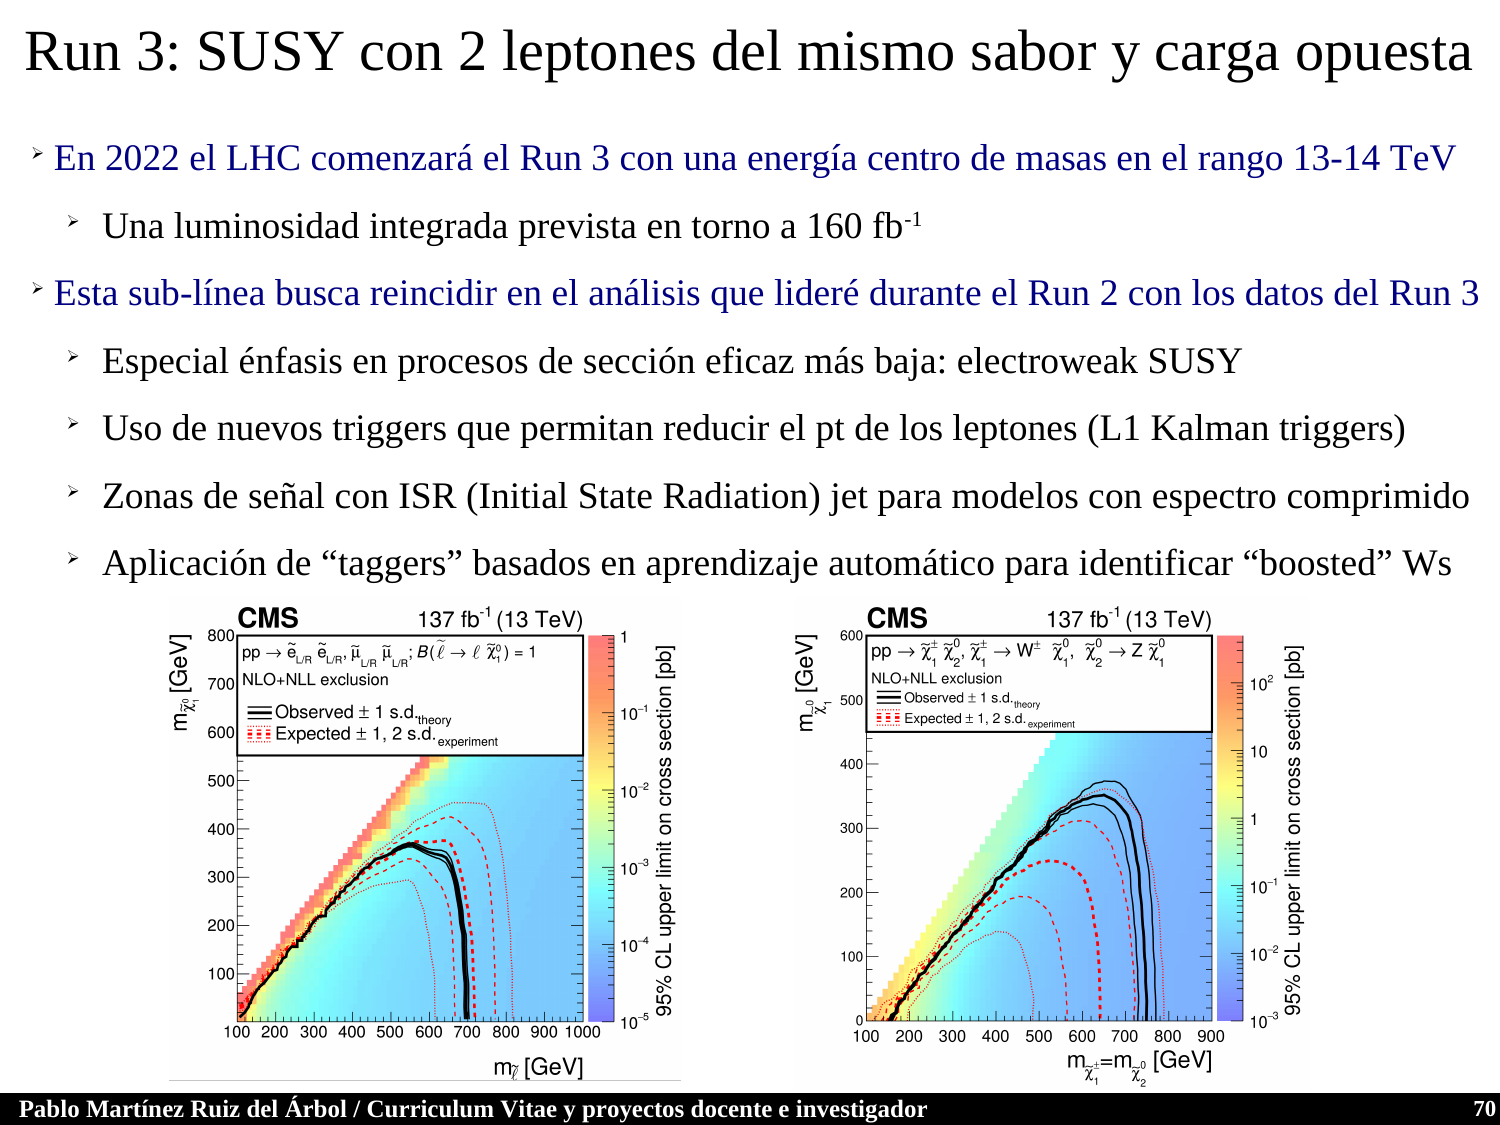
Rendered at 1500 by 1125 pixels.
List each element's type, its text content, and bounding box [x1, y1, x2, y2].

text_box En 2022 el LHC comenzará el Run 3 con una energía centro de masas en el rango 13-14 TeV Una luminosidad integrada prevista en torno a 160 fb-1 Esta sub-línea busca reincidir en el análisis que lideré durante el Run 2 con los datos del Run 3 Especial énfasis en procesos de sección eficaz más baja: electroweak SUSY Uso de nuevos triggers que permitan reducir el pt de los leptones (L1 Kalman triggers) Zonas de señal con ISR (Initial State Radiation) jet para modelos con espectro comprimido Aplicación de “taggers” basados en aprendizaje automático para identificar “boosted” Ws [11, 98, 1500, 279]
text_box Run 3: SUSY con 2 leptones del mismo sabor y carga opuesta [0, 3, 1500, 111]
picture [169, 596, 681, 1091]
picture [794, 596, 1310, 1090]
